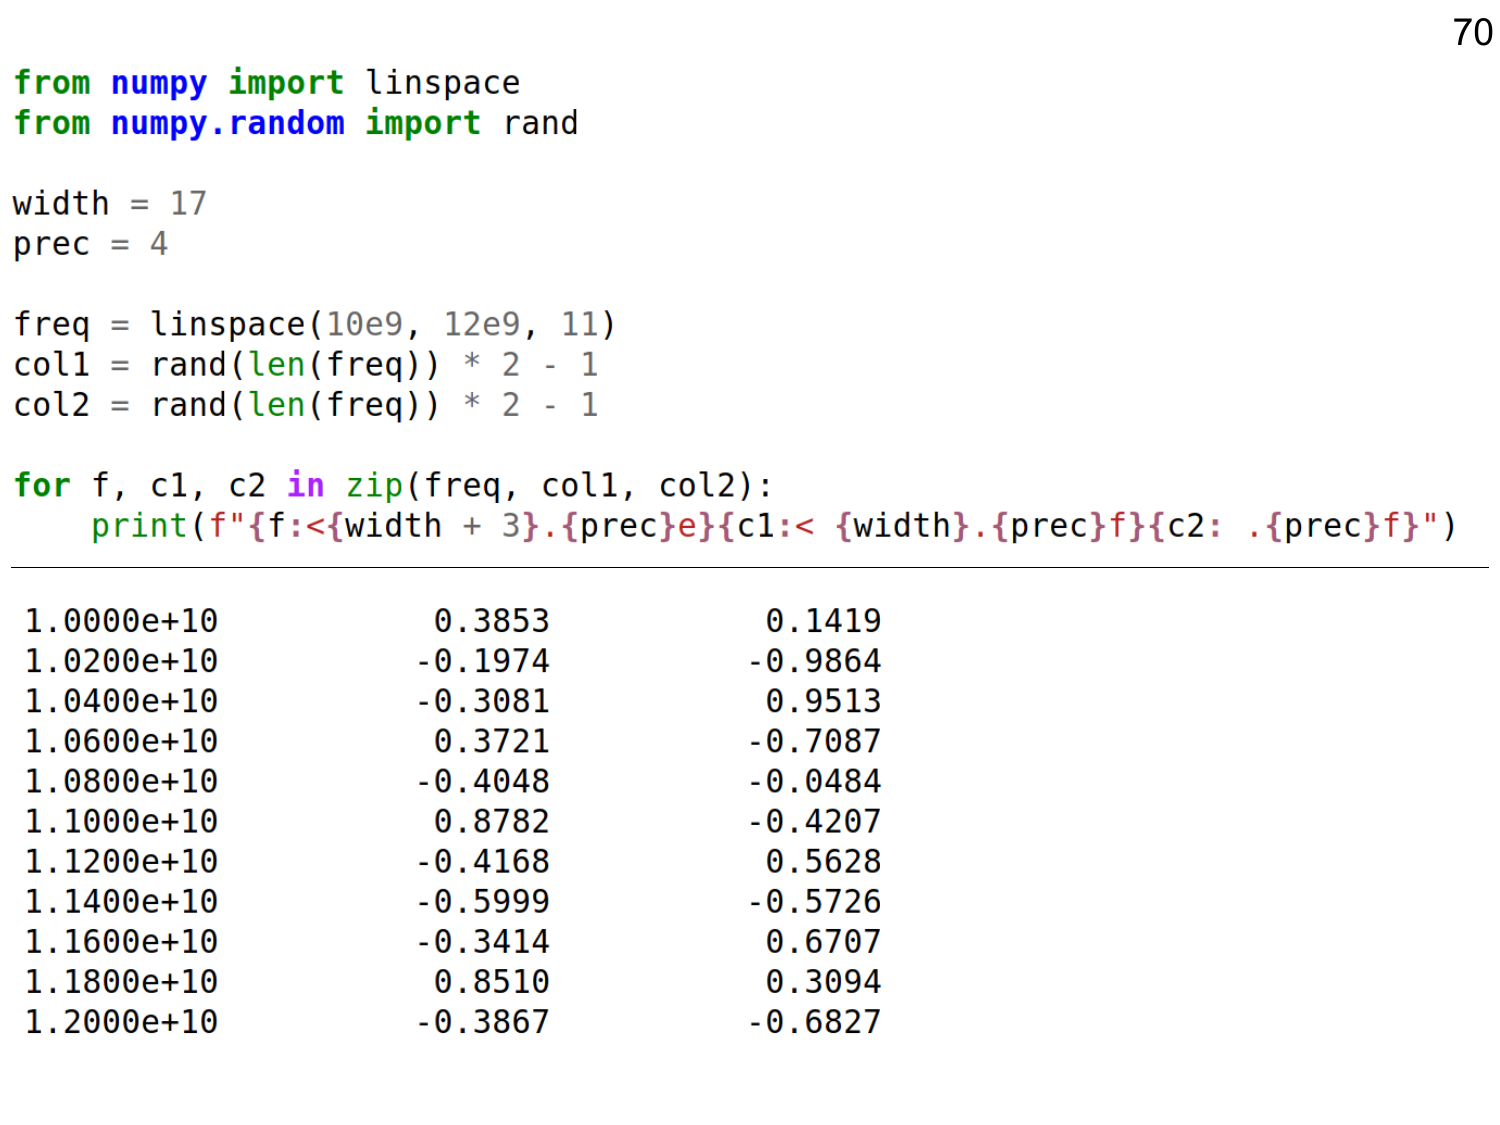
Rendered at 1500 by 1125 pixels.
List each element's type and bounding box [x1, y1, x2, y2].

picture [16, 592, 893, 1045]
picture [8, 59, 1463, 552]
